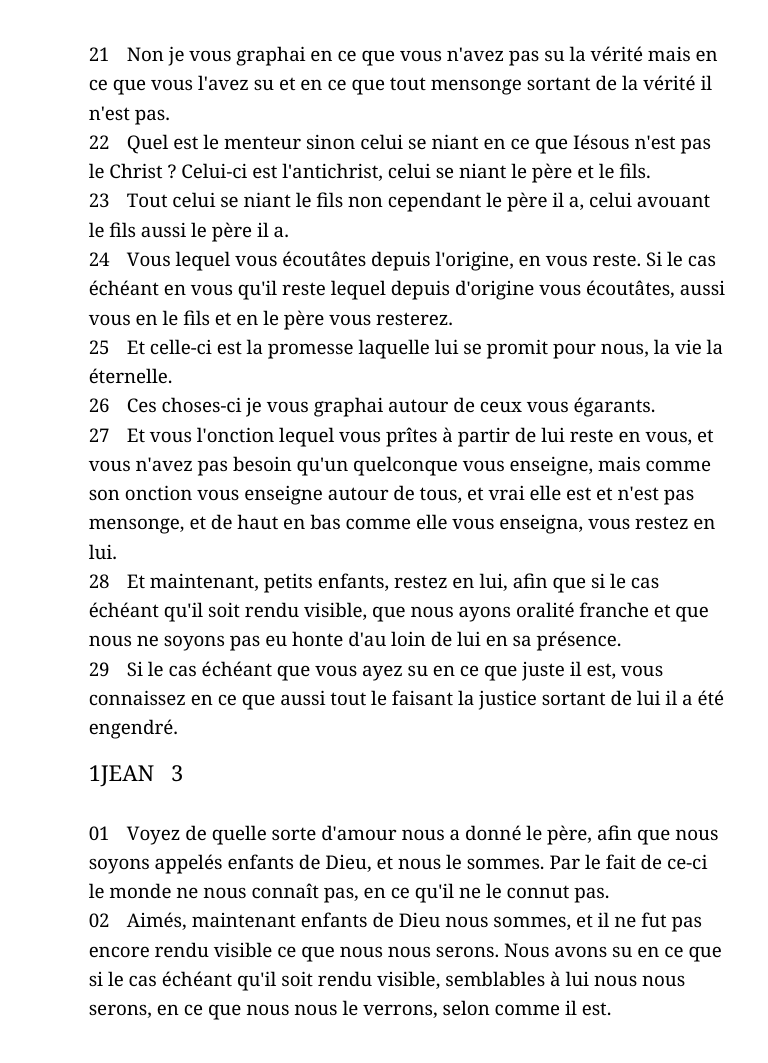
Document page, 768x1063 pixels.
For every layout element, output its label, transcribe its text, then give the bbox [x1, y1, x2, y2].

text 21 Non je vous graphai en ce que vous n'avez pas su la vérité mais en ce que vous l'avez su et en ce que tout mensonge sortant de la vérité il n'est pas. 22 Quel est le menteur sinon celui se niant en ce que Iésous n'est pas le Christ ? Celui-ci est l'antichrist, celui se niant le père et le fils. 23 Tout celui se niant le fils non cependant le père il a, celui avouant le fils aussi le père il a. 24 Vous lequel vous écoutâtes depuis l'origine, en vous reste. Si le cas échéant en vous qu'il reste lequel depuis d'origine vous écoutâtes, aussi vous en le fils et en le père vous resterez. 25 Et celle-ci est la promesse laquelle lui se promit pour nous, la vie la éternelle. 26 Ces choses-ci je vous graphai autour de ceux vous égarants. 27 Et vous l'onction lequel vous prîtes à partir de lui reste en vous, et vous n'avez pas besoin qu'un quelconque vous enseigne, mais comme son onction vous enseigne autour de tous, et vrai elle est et n'est pas mensonge, et de haut en bas comme elle vous enseigna, vous restez en lui. 28 Et maintenant, petits enfants, restez en lui, afin que si le cas échéant qu'il soit rendu visible, que nous ayons oralité franche et que nous ne soyons pas eu honte d'au loin de lui en sa présence. 29 Si le cas échéant que vous ayez su en ce que juste il est, vous connaissez en ce que aussi tout le faisant la justice sortant de lui il a été engendré. [88, 41, 726, 740]
text 01 Voyez de quelle sorte d'amour nous a donné le père, afin que nous soyons appelés enfants de Dieu, et nous le sommes. Par le fait de ce-ci le monde ne nous connaît pas, en ce qu'il ne le connut pas. 02 Aimés, maintenant enfants de Dieu nous sommes, et il ne fut pas encore rendu visible ce que nous nous serons. Nous avons su en ce que si le cas échéant qu'il soit rendu visible, semblables à lui nous nous serons, en ce que nous nous le verrons, selon comme il est. [88, 793, 726, 1021]
text 1JEAN 3 [88, 758, 726, 788]
